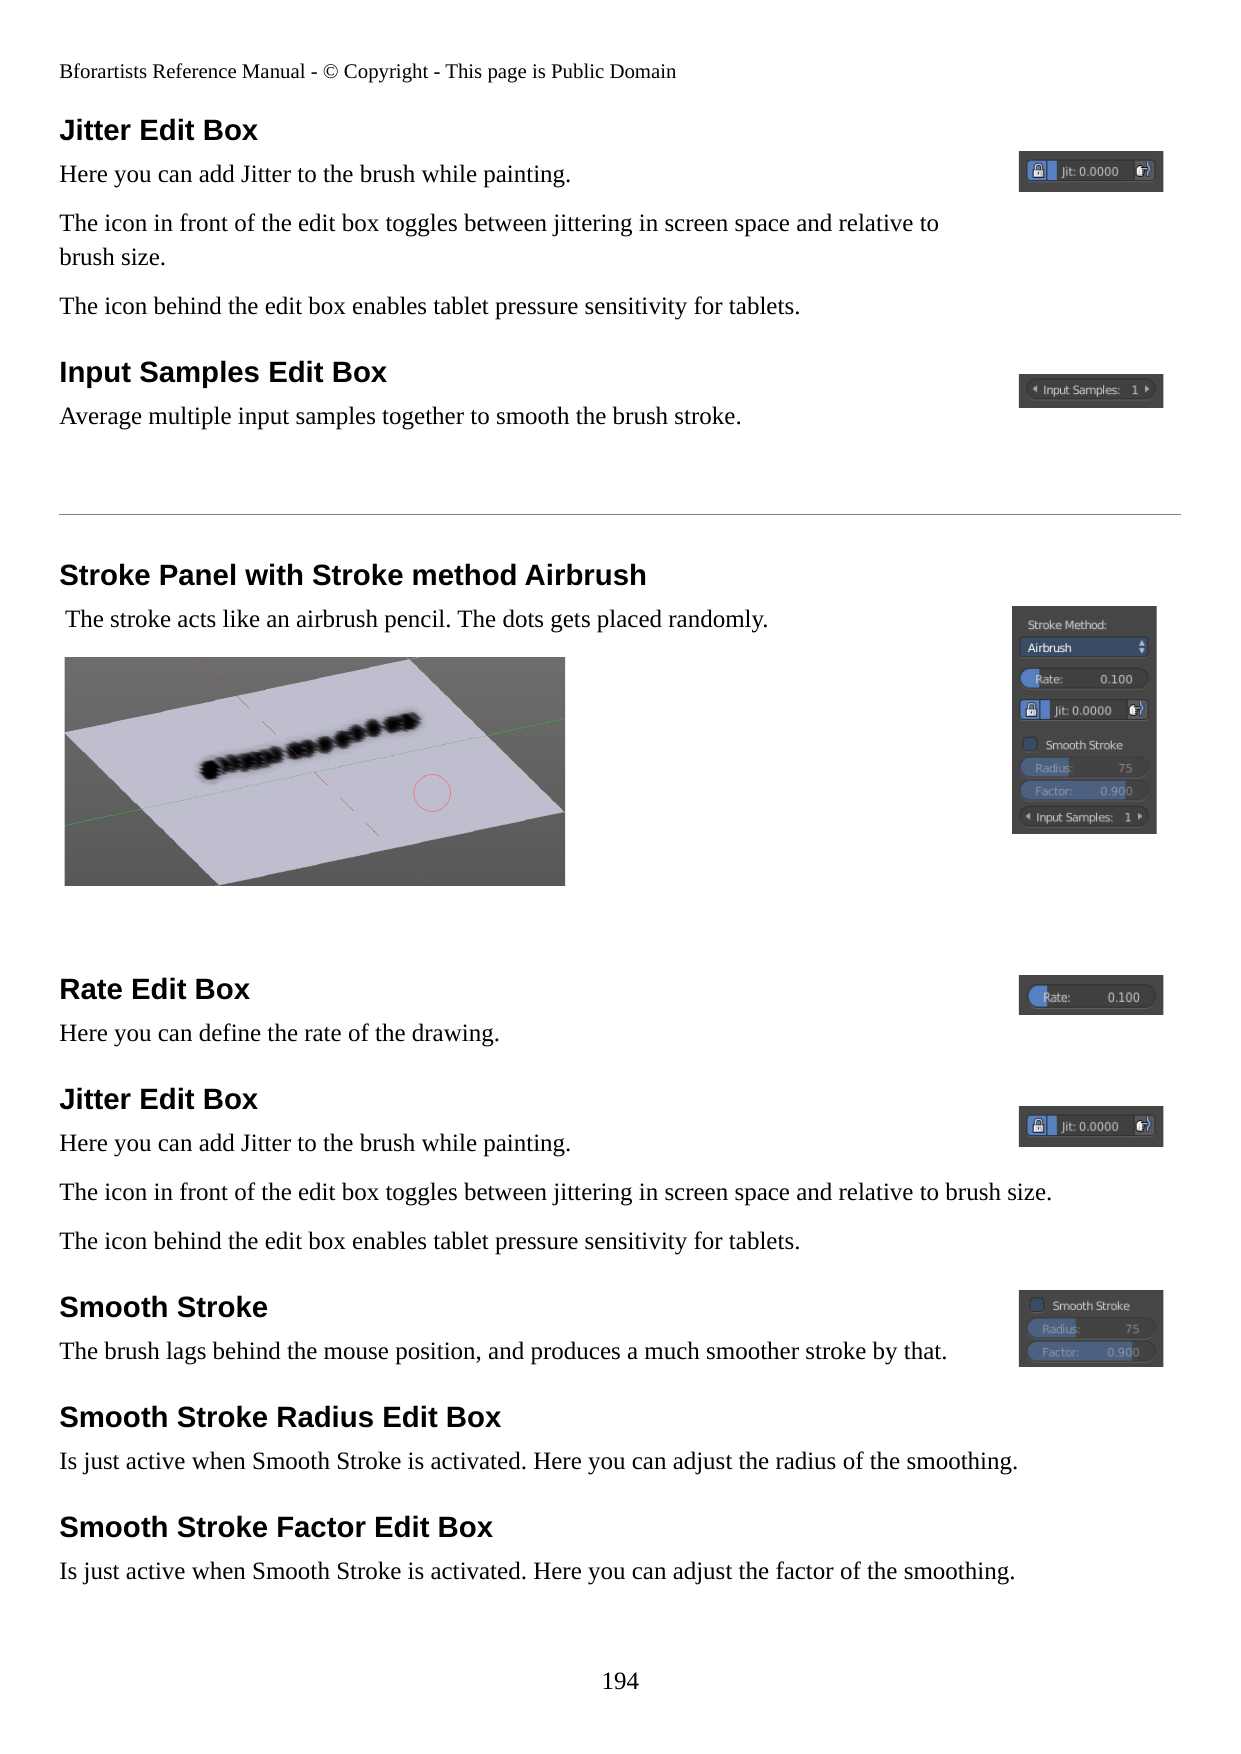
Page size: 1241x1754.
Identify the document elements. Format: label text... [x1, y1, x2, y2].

picture [64, 657, 566, 886]
text Average multiple input samples together to smooth the brush stroke. [59, 401, 1181, 430]
text Is just active when Smooth Stroke is activated. Here you can adjust the radius of the smoothing. [59, 1446, 1181, 1475]
subtitle Smooth Stroke Radius Edit Box [59, 1400, 1181, 1434]
picture [1018, 1106, 1164, 1147]
picture [1012, 606, 1157, 834]
text The icon behind the edit box enables tablet pressure sensitivity for tablets. [59, 1226, 1181, 1255]
text Here you can add Jitter to the brush while painting. [59, 159, 1018, 188]
text The icon in front of the edit box toggles between jittering in screen space and relative to brush size. [59, 1177, 1181, 1206]
text The icon in front of the edit box toggles between jittering in screen space and relative to brush size. [59, 208, 1181, 271]
text Here you can add Jitter to the brush while painting. [59, 1128, 1181, 1157]
text Here you can define the rate of the drawing. [59, 1018, 1181, 1047]
text The brush lags behind the mouse position, and produces a much smoother stroke by that. [59, 1336, 1018, 1365]
picture [1018, 1290, 1164, 1367]
picture [1018, 374, 1164, 408]
subtitle Jitter Edit Box [59, 113, 1181, 146]
subtitle Smooth Stroke [59, 1290, 1018, 1324]
text The icon behind the edit box enables tablet pressure sensitivity for tablets. [59, 291, 1181, 320]
subtitle Stroke Panel with Stroke method Airbrush [59, 558, 1181, 592]
subtitle Rate Edit Box [59, 972, 1181, 1006]
subtitle Smooth Stroke Factor Edit Box [59, 1510, 1181, 1544]
text The stroke acts like an airbrush pencil. The dots gets placed randomly. [59, 604, 1181, 633]
subtitle Jitter Edit Box [59, 1082, 1181, 1116]
subtitle [1164, 1290, 1181, 1324]
subtitle Input Samples Edit Box [59, 355, 1181, 389]
text Is just active when Smooth Stroke is activated. Here you can adjust the factor of the smoothing. [59, 1556, 1181, 1585]
picture [1018, 151, 1164, 192]
picture [1018, 975, 1164, 1015]
